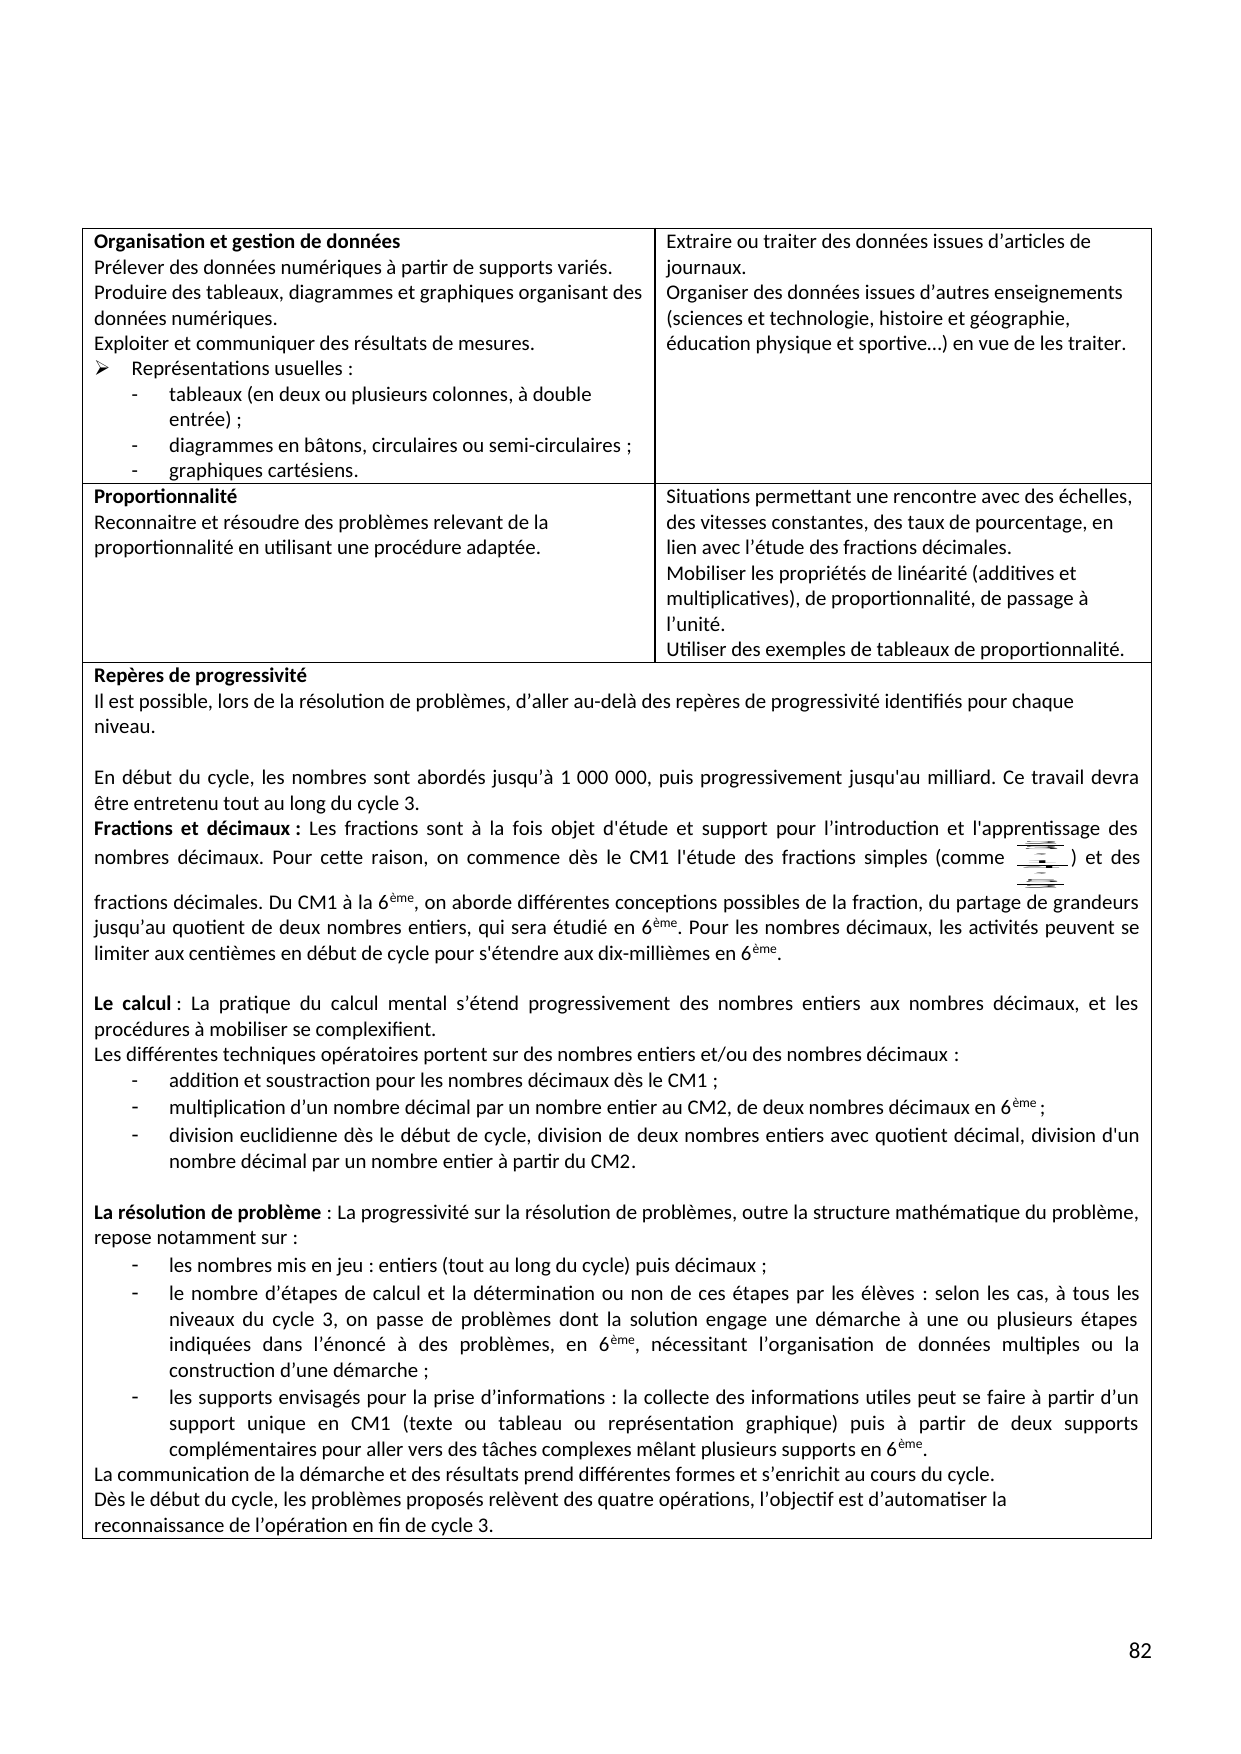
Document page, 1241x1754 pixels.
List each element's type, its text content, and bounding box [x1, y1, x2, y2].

table_cell Organisation et gestion de données Prélever des données numériques à partir de supports variés. Produire des tableaux, diagrammes et graphiques organisant des données numériques. Exploiter et communiquer des résultats de mesures. Représentations usuelles : tableaux (en deux ou plusieurs colonnes, à double entrée) ; diagrammes en bâtons, circulaires ou semi-circulaires ; graphiques cartésiens. [83, 229, 654, 483]
table_cell Extraire ou traiter des données issues d’articles de journaux. Organiser des données issues d’autres enseignements (sciences et technologie, histoire et géographie, éducation physique et sportive…) en vue de les traiter. [656, 229, 1151, 483]
table_cell Repères de progressivité Il est possible, lors de la résolution de problèmes, d’aller au-delà des repères de progressivité identifiés pour chaque niveau. En début du cycle, les nombres sont abordés jusqu’à 1 000 000, puis progressivement jusqu'au milliard. Ce travail devra être entretenu tout au long du cycle 3. Fractions et décimaux : Les fractions sont à la fois objet d'étude et support pour l’introduction et l'apprentissage des nombres décimaux. Pour cette raison, on commence dès le CM1 l'étude des fractions simples (comme ) et des fractions décimales. Du CM1 à la 6ème, on aborde différentes conceptions possibles de la fraction, du partage de grandeurs jusqu’au quotient de deux nombres entiers, qui sera étudié en 6ème. Pour les nombres décimaux, les activités peuvent se limiter aux centièmes en début de cycle pour s'étendre aux dix-millièmes en 6ème. Le calcul : La pratique du calcul mental s’étend progressivement des nombres entiers aux nombres décimaux, et les procédures à mobiliser se complexifient. Les différentes techniques opératoires portent sur des nombres entiers et/ou des nombres décimaux : addition et soustraction pour les nombres décimaux dès le CM1 ; multiplication d’un nombre décimal par un nombre entier au CM2, de deux nombres décimaux en 6ème ; division euclidienne dès le début de cycle, division de deux nombres entiers avec quotient décimal, division d'un nombre décimal par un nombre entier à partir du CM2. La résolution de problème : La progressivité sur la résolution de problèmes, outre la structure mathématique du problème, repose notamment sur : les nombres mis en jeu : entiers (tout au long du cycle) puis décimaux ; le nombre d’étapes de calcul et la détermination ou non de ces étapes par les élèves : selon les cas, à tous les niveaux du cycle 3, on passe de problèmes dont la solution engage une démarche à une ou plusieurs étapes indiquées dans l’énoncé à des problèmes, en 6ème, nécessitant l’organisation de données multiples ou la construction d’une démarche ; les supports envisagés pour la prise d’informations : la collecte des informations utiles peut se faire à partir d’un support unique en CM1 (texte ou tableau ou représentation graphique) puis à partir de deux supports complémentaires pour aller vers des tâches complexes mêlant plusieurs supports en 6ème. La communication de la démarche et des résultats prend différentes formes et s’enrichit au cours du cycle. Dès le début du cycle, les problèmes proposés relèvent des quatre opérations, l’objectif est d’automatiser la reconnaissance de l’opération en fin de cycle 3. [83, 663, 1151, 1537]
table_cell Proportionnalité Reconnaitre et résoudre des problèmes relevant de la proportionnalité en utilisant une procédure adaptée. [83, 484, 654, 662]
table_cell Situations permettant une rencontre avec des échelles, des vitesses constantes, des taux de pourcentage, en lien avec l’étude des fractions décimales. Mobiliser les propriétés de linéarité (additives et multiplicatives), de proportionnalité, de passage à l’unité. Utiliser des exemples de tableaux de proportionnalité. [656, 484, 1151, 662]
